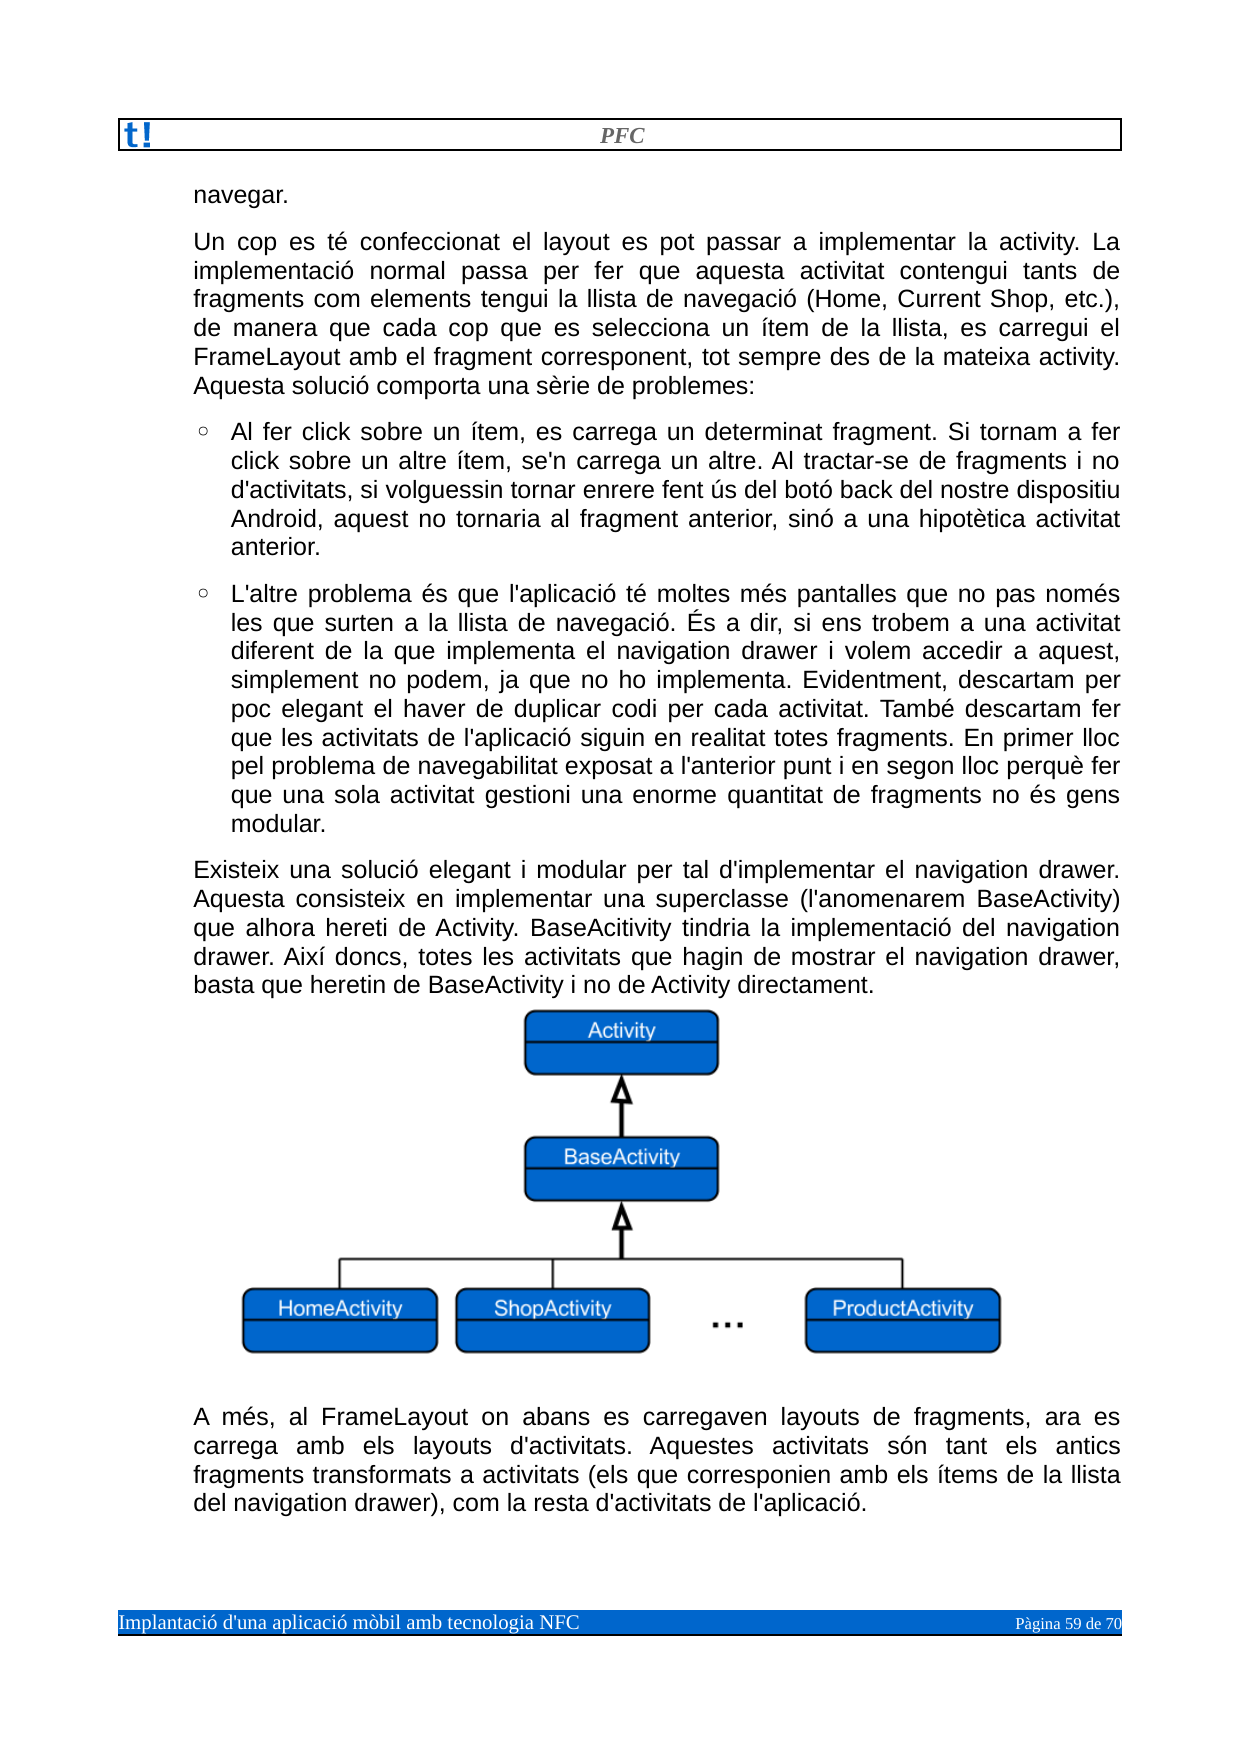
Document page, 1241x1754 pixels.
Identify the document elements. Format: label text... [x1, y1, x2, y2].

list L'altre problema és que l'aplicació té moltes més pantalles que no pas només les que surten a la llista de navegació. És a dir, si ens trobem a una activitat diferent de la que implementa el navigation drawer i volem accedir a aquest, simplement no podem, ja que no ho implementa. Evidentment, descartam per poc elegant el haver de duplicar codi per cada activitat. També descartam fer que les activitats de l'aplicació siguin en realitat totes fragments. En primer lloc pel problema de navegabilitat exposat a l'anterior punt i en segon lloc perquè fer que una sola activitat gestioni una enorme quantitat de fragments no és gens modular. [193, 579, 1122, 838]
list navegar. [156, 181, 620, 209]
picture [236, 1007, 1004, 1356]
list Al fer click sobre un ítem, es carrega un determinat fragment. Si tornam a fer click sobre un altre ítem, se'n carrega un altre. Al tractar-se de fragments i no d'activitats, si volguessin tornar enrere fent ús del botó back del nostre dispositiu Android, aquest no tornaria al fragment anterior, sinó a una hipotètica activitat anterior. [193, 417, 1122, 561]
list A més, al FrameLayout on abans es carregaven layouts de fragments, ara es carrega amb els layouts d'activitats. Aquestes activitats són tant els antics fragments transformats a activitats (els que corresponien amb els ítems de la llista del navigation drawer), com la resta d'activitats de l'aplicació. [156, 1402, 1122, 1517]
picture [123, 121, 151, 148]
list Existeix una solució elegant i modular per tal d'implementar el navigation drawer. Aquesta consisteix en implementar una superclasse (l'anomenarem BaseActivity) que alhora hereti de Activity. BaseAcitivity tindria la implementació del navigation drawer. Així doncs, totes les activitats que hagin de mostrar el navigation drawer, basta que heretin de BaseActivity i no de Activity directament. [156, 855, 1122, 999]
list Un cop es té confeccionat el layout es pot passar a implementar la activity. La implementació normal passa per fer que aquesta activitat contengui tants de fragments com elements tengui la llista de navegació (Home, Current Shop, etc.), de manera que cada cop que es selecciona un ítem de la llista, es carregui el FrameLayout amb el fragment corresponent, tot sempre des de la mateixa activity. Aquesta solució comporta una sèrie de problemes: [156, 227, 1122, 399]
